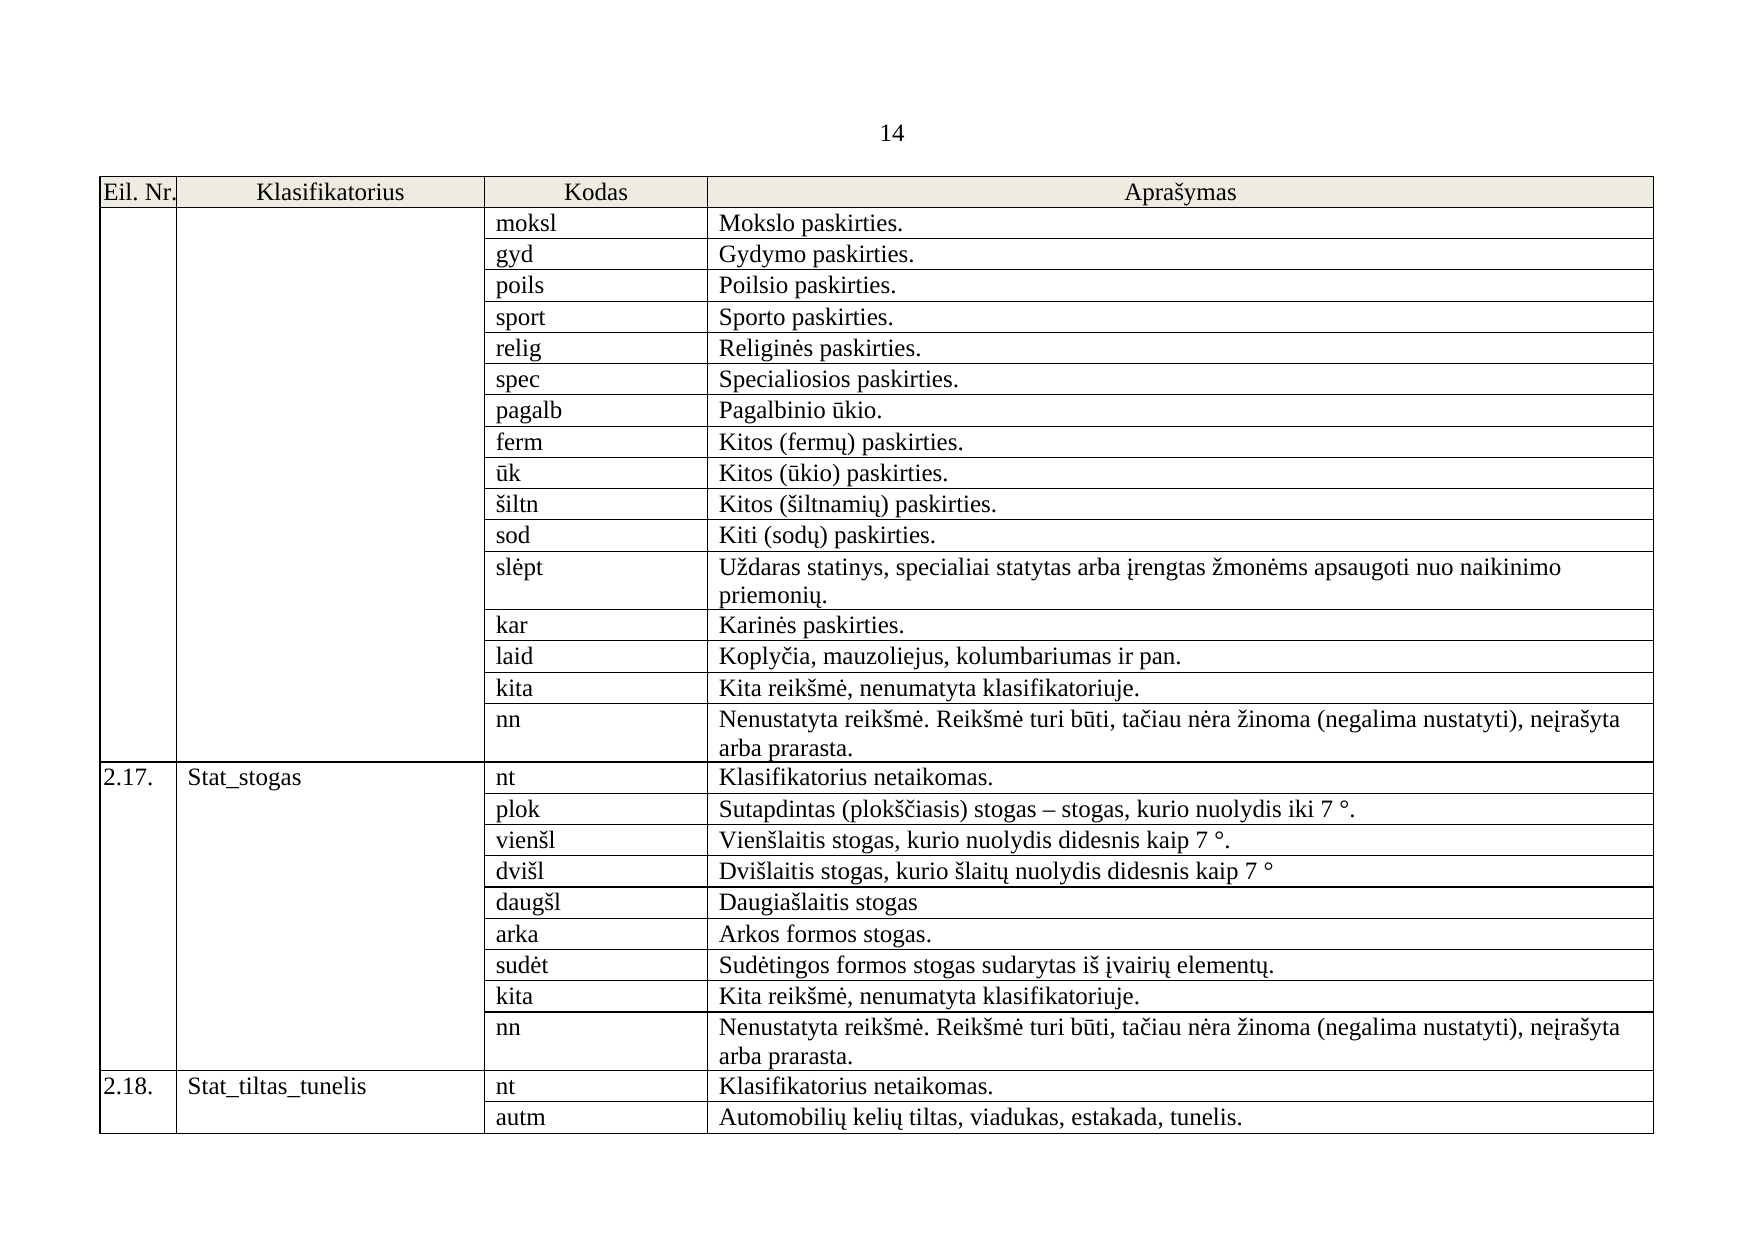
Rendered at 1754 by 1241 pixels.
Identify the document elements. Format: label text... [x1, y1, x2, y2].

table_cell relig [485, 333, 707, 363]
table_cell Kitos (fermų) paskirties. [708, 427, 1653, 457]
table_cell kita [485, 673, 707, 703]
table_cell slėpt [485, 552, 707, 609]
table_cell Kitos (ūkio) paskirties. [708, 458, 1653, 488]
table_cell nn [485, 704, 707, 761]
table_cell vienšl [485, 825, 707, 855]
table_cell nt [485, 763, 707, 793]
table_cell Kitos (šiltnamių) paskirties. [708, 489, 1653, 519]
table_cell Uždaras statinys, specialiai statytas arba įrengtas žmonėms apsaugoti nuo naikinimo priemonių. [708, 552, 1653, 609]
table_cell Klasifikatorius netaikomas. [708, 763, 1653, 793]
table_cell 2.17. [101, 763, 176, 1070]
table_cell poils [485, 270, 707, 301]
table_cell [101, 208, 176, 761]
table_header [1671, 176, 1694, 1133]
table_cell Religinės paskirties. [708, 333, 1653, 363]
table_cell kita [485, 981, 707, 1011]
table_cell moksl [485, 208, 707, 238]
table_cell šiltn [485, 489, 707, 519]
table_cell daugšl [485, 888, 707, 918]
table_header [89, 176, 99, 1133]
table_cell laid [485, 641, 707, 672]
table_cell nt [485, 1071, 707, 1101]
table_header Klasifikatorius [177, 177, 484, 207]
table_cell Nenustatyta reikšmė. Reikšmė turi būti, tačiau nėra žinoma (negalima nustatyti), neįrašyta arba prarasta. [708, 1013, 1653, 1070]
table_cell autm [485, 1102, 707, 1132]
table_cell Dvišlaitis stogas, kurio šlaitų nuolydis didesnis kaip 7 ° [708, 856, 1653, 886]
table_header [1654, 176, 1671, 1133]
table_cell arka [485, 919, 707, 949]
table_cell Karinės paskirties. [708, 610, 1653, 640]
table_cell Stat_tiltas_tunelis [177, 1071, 484, 1132]
table_cell ferm [485, 427, 707, 457]
table_header [1694, 176, 1717, 1133]
table_cell Daugiašlaitis stogas [708, 888, 1653, 918]
table_cell Pagalbinio ūkio. [708, 395, 1653, 426]
table_cell sod [485, 520, 707, 551]
table_cell kar [485, 610, 707, 640]
table_cell Koplyčia, mauzoliejus, kolumbariumas ir pan. [708, 641, 1653, 672]
table_cell spec [485, 364, 707, 394]
table_cell Sporto paskirties. [708, 302, 1653, 332]
table_cell plok [485, 794, 707, 824]
table_cell ūk [485, 458, 707, 488]
table_cell Sutapdintas (plokščiasis) stogas – stogas, kurio nuolydis iki 7 °. [708, 794, 1653, 824]
table_cell Kita reikšmė, nenumatyta klasifikatoriuje. [708, 981, 1653, 1011]
table_cell Vienšlaitis stogas, kurio nuolydis didesnis kaip 7 °. [708, 825, 1653, 855]
table_header Kodas [485, 177, 707, 207]
table_cell Kiti (sodų) paskirties. [708, 520, 1653, 551]
table_cell sudėt [485, 950, 707, 980]
table_cell nn [485, 1013, 707, 1070]
table_cell Sudėtingos formos stogas sudarytas iš įvairių elementų. [708, 950, 1653, 980]
table_cell Stat_stogas [177, 763, 484, 1070]
table_cell Arkos formos stogas. [708, 919, 1653, 949]
table_cell Gydymo paskirties. [708, 239, 1653, 269]
table_cell Automobilių kelių tiltas, viadukas, estakada, tunelis. [708, 1102, 1653, 1132]
table_cell pagalb [485, 395, 707, 426]
table_cell Specialiosios paskirties. [708, 364, 1653, 394]
table_cell gyd [485, 239, 707, 269]
table_header Eil. Nr. [101, 177, 176, 207]
table_cell 2.18. [101, 1071, 176, 1132]
table_cell Nenustatyta reikšmė. Reikšmė turi būti, tačiau nėra žinoma (negalima nustatyti), neįrašyta arba prarasta. [708, 704, 1653, 761]
table_cell [177, 208, 484, 761]
table_header Aprašymas [708, 177, 1653, 207]
table_cell Klasifikatorius netaikomas. [708, 1071, 1653, 1101]
table_cell sport [485, 302, 707, 332]
table_cell Mokslo paskirties. [708, 208, 1653, 238]
table_cell Poilsio paskirties. [708, 270, 1653, 301]
table_cell dvišl [485, 856, 707, 886]
table_cell Kita reikšmė, nenumatyta klasifikatoriuje. [708, 673, 1653, 703]
